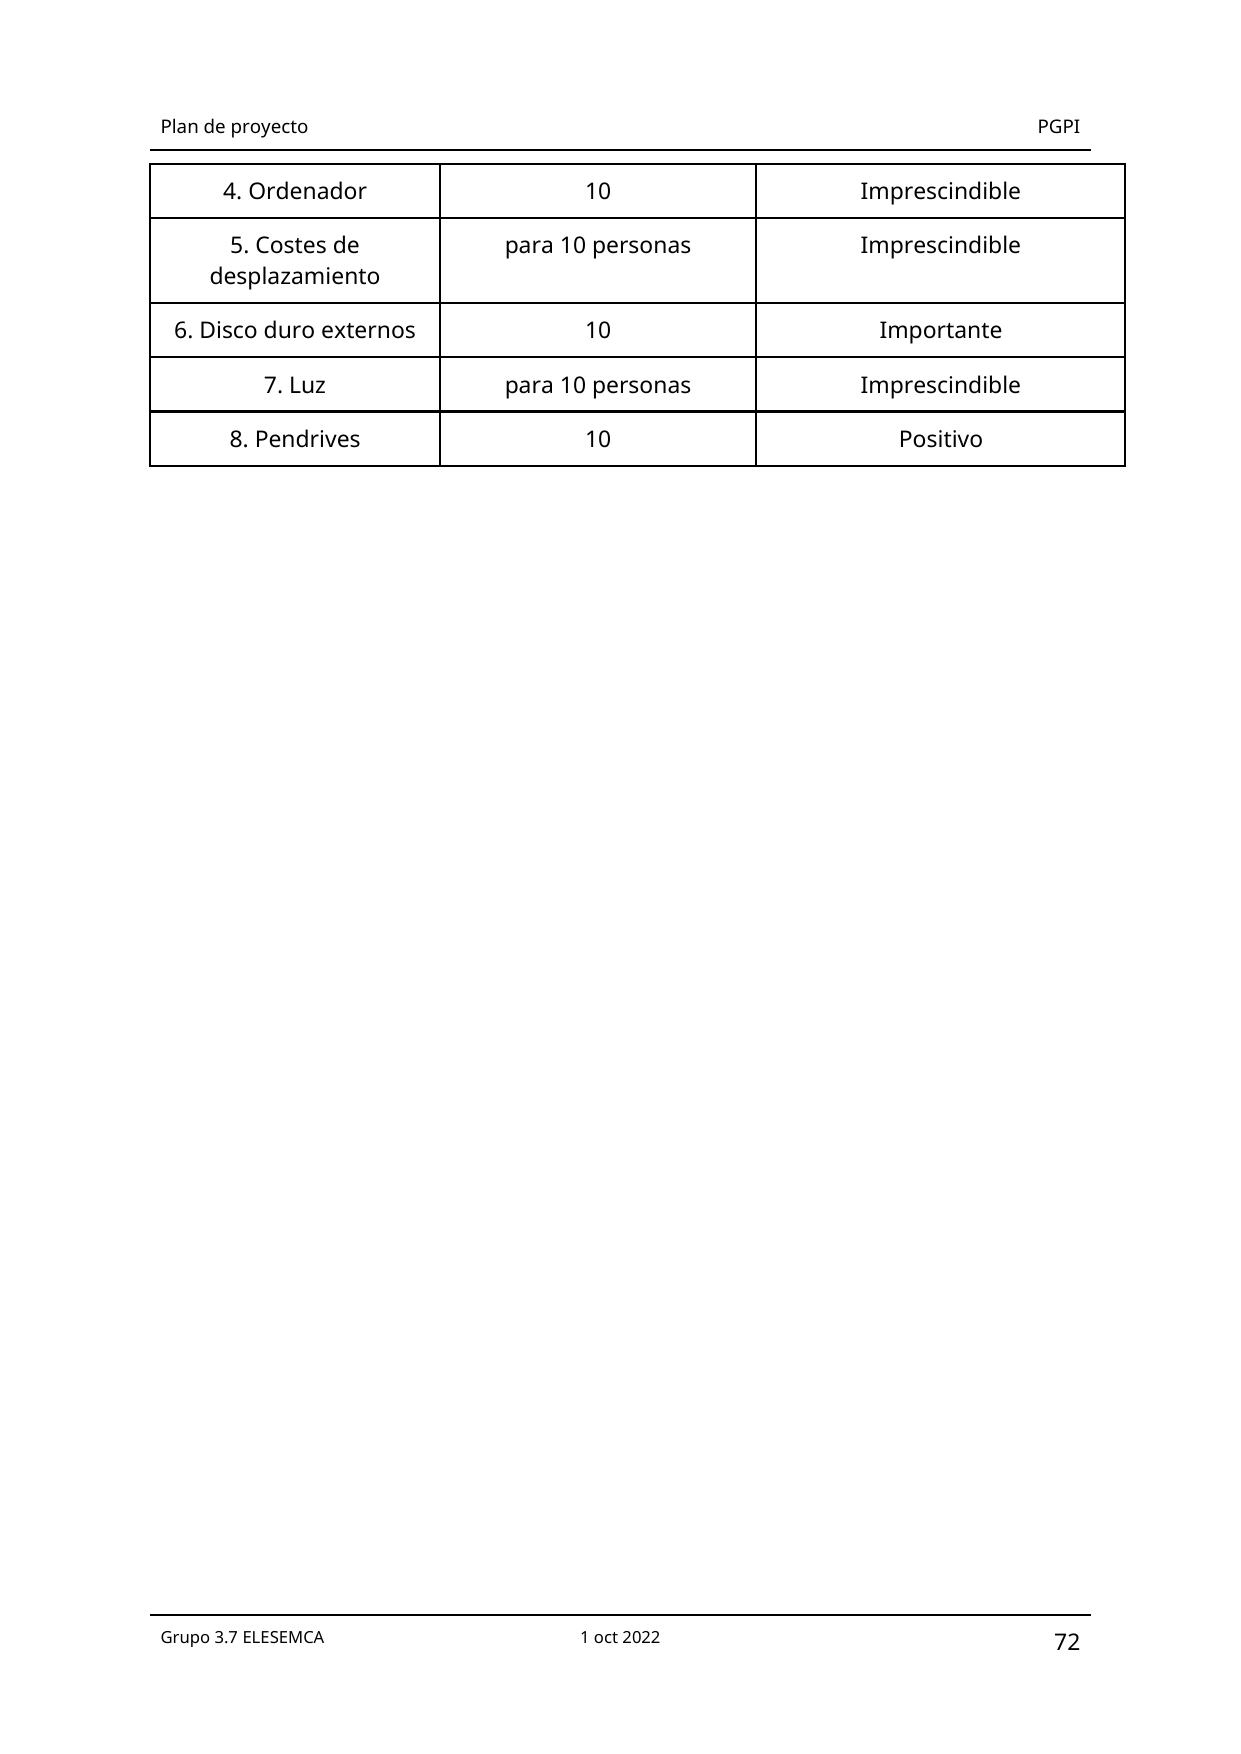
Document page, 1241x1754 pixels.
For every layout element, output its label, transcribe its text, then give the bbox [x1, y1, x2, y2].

table_cell Positivo [757, 413, 1124, 464]
table_cell 10 [441, 165, 755, 217]
table_cell para 10 personas [441, 219, 755, 302]
table_cell Imprescindible [757, 358, 1124, 410]
table_cell Importante [757, 304, 1124, 356]
table_cell Imprescindible [757, 219, 1124, 302]
table_cell 7. Luz [151, 358, 439, 410]
table_cell para 10 personas [441, 358, 755, 410]
table_cell 5. Costes de desplazamiento [151, 219, 439, 302]
table_cell Imprescindible [757, 165, 1124, 217]
table_cell 8. Pendrives [151, 413, 439, 464]
table_cell 4. Ordenador [151, 165, 439, 217]
table_cell 10 [441, 413, 755, 464]
table_cell 6. Disco duro externos [151, 304, 439, 356]
table_cell 10 [441, 304, 755, 356]
